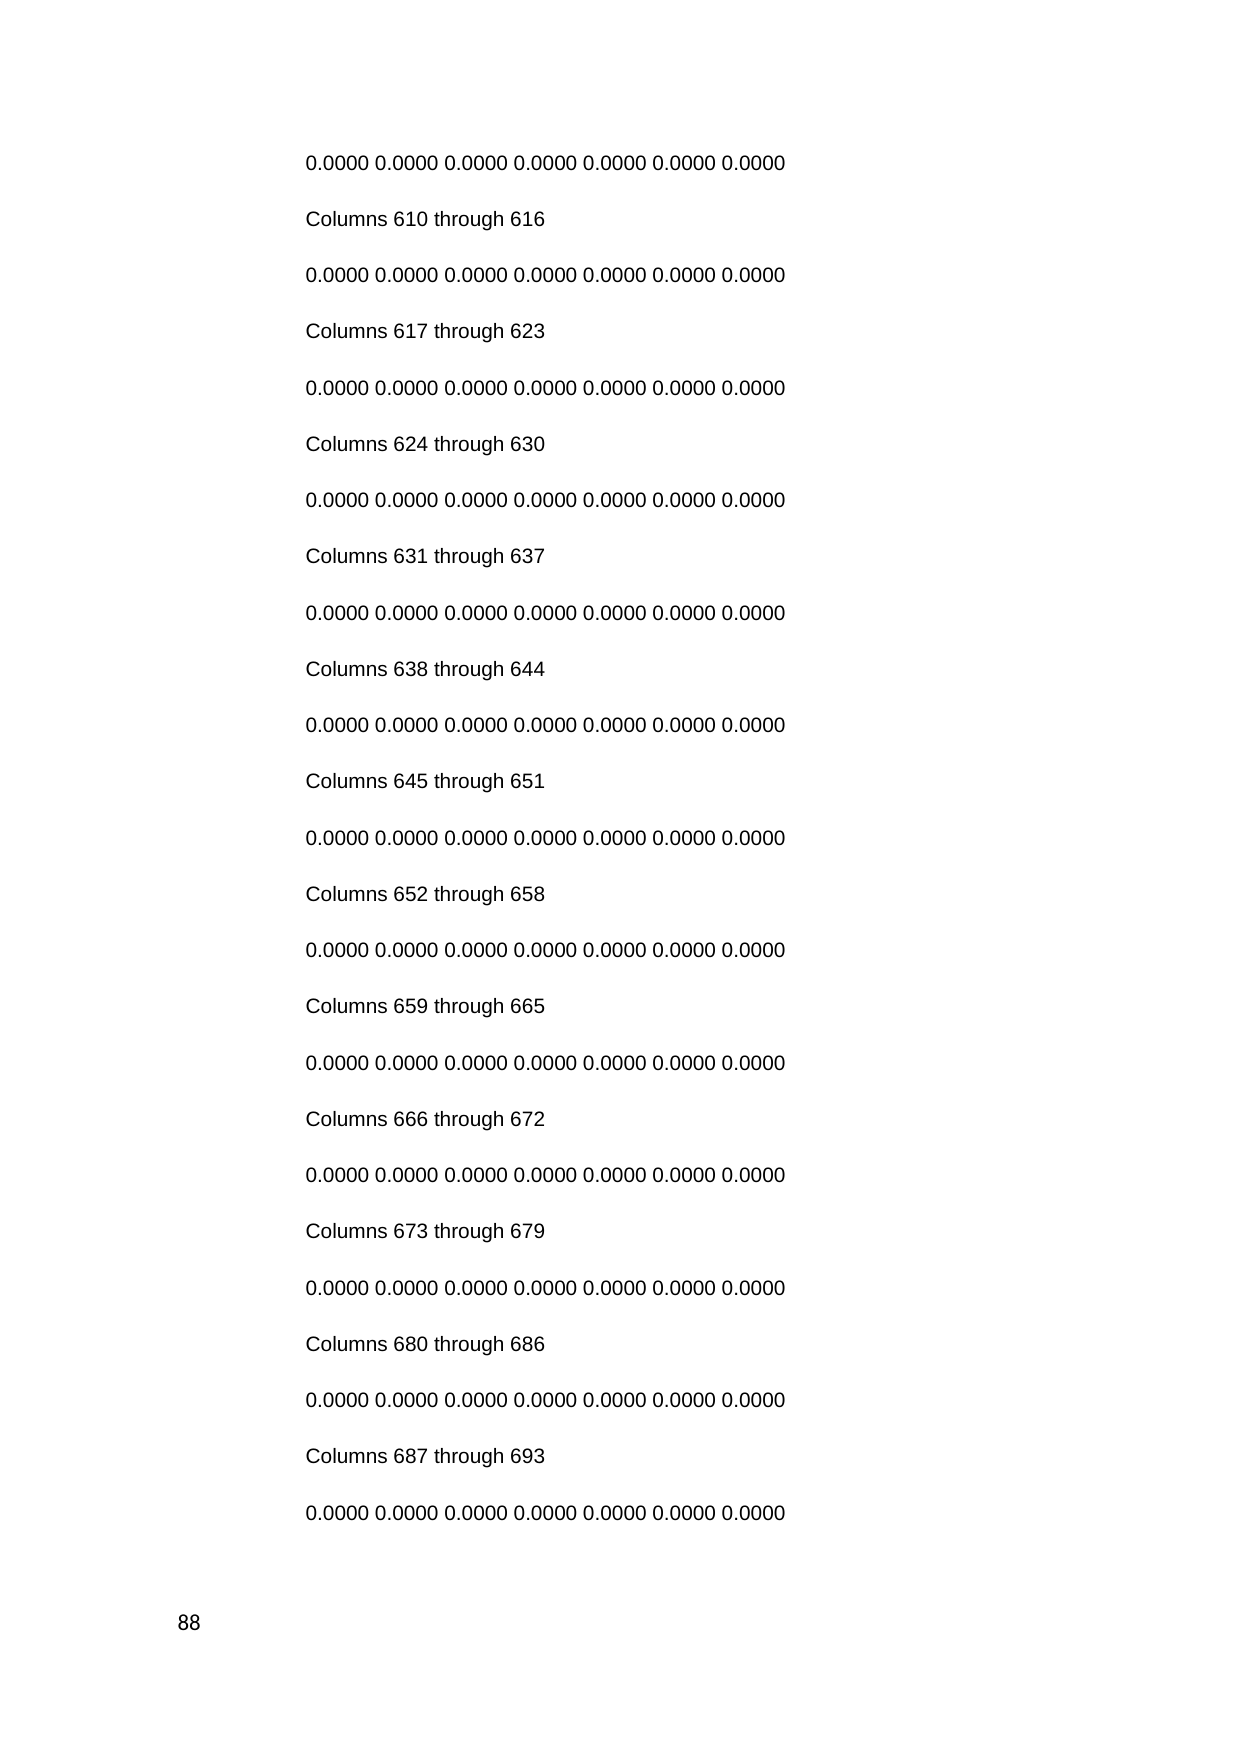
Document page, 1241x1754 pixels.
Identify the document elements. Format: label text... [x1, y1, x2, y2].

text 0.0000 0.0000 0.0000 0.0000 0.0000 0.0000 0.0000 Columns 610 through 616 0.0000 0.0000 0.0000 0.0000 0.0000 0.0000 0.0000 Columns 617 through 623 0.0000 0.0000 0.0000 0.0000 0.0000 0.0000 0.0000 Columns 624 through 630 0.0000 0.0000 0.0000 0.0000 0.0000 0.0000 0.0000 Columns 631 through 637 0.0000 0.0000 0.0000 0.0000 0.0000 0.0000 0.0000 Columns 638 through 644 0.0000 0.0000 0.0000 0.0000 0.0000 0.0000 0.0000 Columns 645 through 651 0.0000 0.0000 0.0000 0.0000 0.0000 0.0000 0.0000 Columns 652 through 658 0.0000 0.0000 0.0000 0.0000 0.0000 0.0000 0.0000 Columns 659 through 665 0.0000 0.0000 0.0000 0.0000 0.0000 0.0000 0.0000 Columns 666 through 672 0.0000 0.0000 0.0000 0.0000 0.0000 0.0000 0.0000 Columns 673 through 679 0.0000 0.0000 0.0000 0.0000 0.0000 0.0000 0.0000 Columns 680 through 686 0.0000 0.0000 0.0000 0.0000 0.0000 0.0000 0.0000 Columns 687 through 693 0.0000 0.0000 0.0000 0.0000 0.0000 0.0000 0.0000 [305, 118, 1069, 1552]
